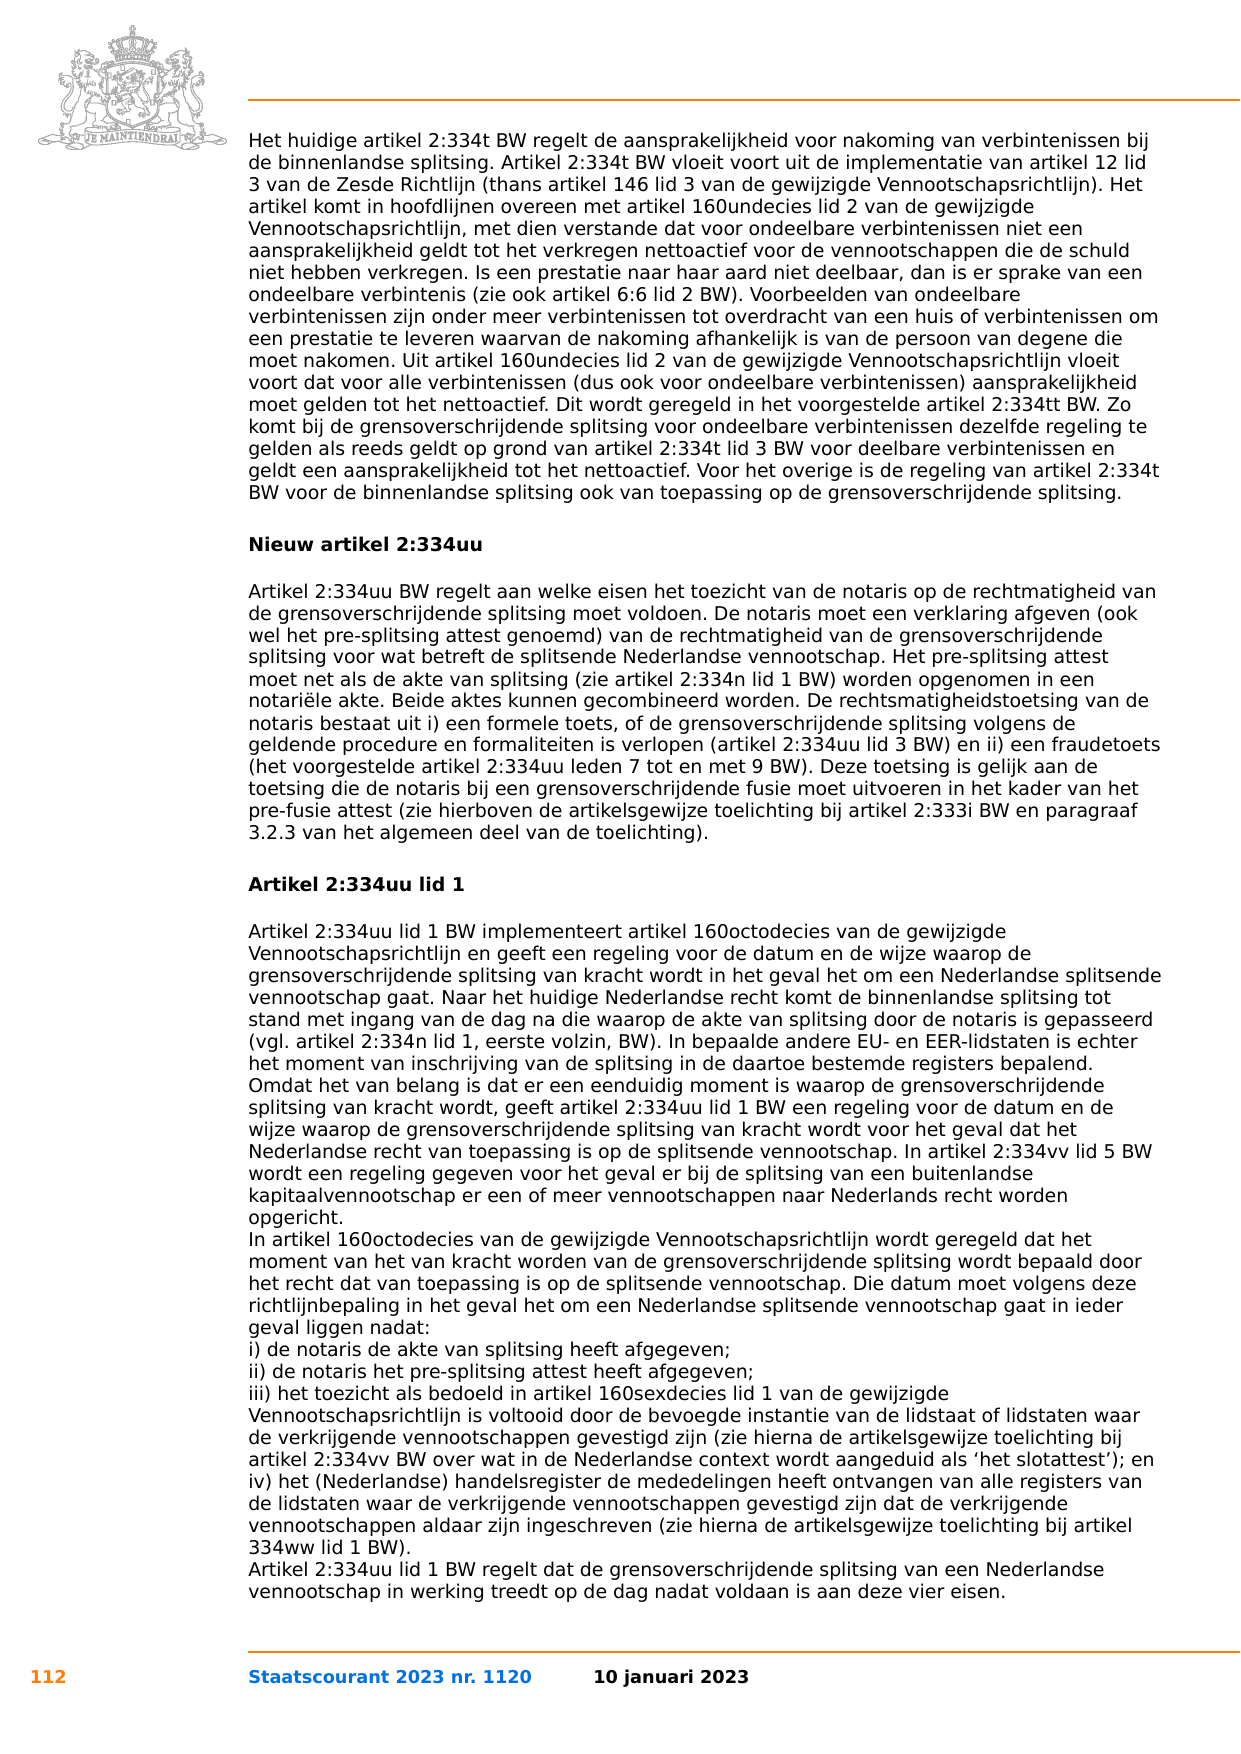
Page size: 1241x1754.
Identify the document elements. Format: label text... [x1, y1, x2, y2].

picture [38, 25, 227, 150]
subtitle Artikel 2:334uu lid 1 [248, 874, 1163, 896]
subtitle Nieuw artikel 2:334uu [248, 533, 1163, 556]
text Artikel 2:334uu BW regelt aan welke eisen het toezicht van de notaris op de rechtmatigheid van de grensoverschrijdende splitsing moet voldoen. De notaris moet een verklaring afgeven (ook wel het pre-splitsing attest genoemd) van de rechtmatigheid van de grensoverschrijdende splitsing voor wat betreft de splitsende Nederlandse vennootschap. Het pre-splitsing attest moet net als de akte van splitsing (zie artikel 2:334n lid 1 BW) worden opgenomen in een notariële akte. Beide aktes kunnen gecombineerd worden. De rechtsmatigheidstoetsing van de notaris bestaat uit i) een formele toets, of de grensoverschrijdende splitsing volgens de geldende procedure en formaliteiten is verlopen (artikel 2:334uu lid 3 BW) en ii) een fraudetoets (het voorgestelde artikel 2:334uu leden 7 tot en met 9 BW). Deze toetsing is gelijk aan de toetsing die de notaris bij een grensoverschrijdende fusie moet uitvoeren in het kader van het pre-fusie attest (zie hierboven de artikelsgewijze toelichting bij artikel 2:333i BW en paragraaf 3.2.3 van het algemeen deel van de toelichting). [248, 581, 1163, 844]
text Artikel 2:334uu lid 1 BW implementeert artikel 160octodecies van de gewijzigde Vennootschapsrichtlijn en geeft een regeling voor de datum en de wijze waarop de grensoverschrijdende splitsing van kracht wordt in het geval het om een Nederlandse splitsende vennootschap gaat. Naar het huidige Nederlandse recht komt de binnenlandse splitsing tot stand met ingang van de dag na die waarop de akte van splitsing door de notaris is gepasseerd (vgl. artikel 2:334n lid 1, eerste volzin, BW). In bepaalde andere EU- en EER-lidstaten is echter het moment van inschrijving van de splitsing in de daartoe bestemde registers bepalend. Omdat het van belang is dat er een eenduidig moment is waarop de grensoverschrijdende splitsing van kracht wordt, geeft artikel 2:334uu lid 1 BW een regeling voor de datum en de wijze waarop de grensoverschrijdende splitsing van kracht wordt voor het geval dat het Nederlandse recht van toepassing is op de splitsende vennootschap. In artikel 2:334vv lid 5 BW wordt een regeling gegeven voor het geval er bij de splitsing van een buitenlandse kapitaalvennootschap er een of meer vennootschappen naar Nederlands recht worden opgericht. [248, 921, 1163, 1229]
text Artikel 2:334uu lid 1 BW regelt dat de grensoverschrijdende splitsing van een Nederlandse vennootschap in werking treedt op de dag nadat voldaan is aan deze vier eisen. [248, 1559, 1163, 1603]
text In artikel 160octodecies van de gewijzigde Vennootschapsrichtlijn wordt geregeld dat het moment van het van kracht worden van de grensoverschrijdende splitsing wordt bepaald door het recht dat van toepassing is op de splitsende vennootschap. Die datum moet volgens deze richtlijnbepaling in het geval het om een Nederlandse splitsende vennootschap gaat in ieder geval liggen nadat: [248, 1229, 1163, 1339]
text ii) de notaris het pre-splitsing attest heeft afgegeven; [248, 1361, 1163, 1383]
text i) de notaris de akte van splitsing heeft afgegeven; [248, 1339, 1163, 1361]
text iii) het toezicht als bedoeld in artikel 160sexdecies lid 1 van de gewijzigde Vennootschapsrichtlijn is voltooid door de bevoegde instantie van de lidstaat of lidstaten waar de verkrijgende vennootschappen gevestigd zijn (zie hierna de artikelsgewijze toelichting bij artikel 2:334vv BW over wat in de Nederlandse context wordt aangeduid als ‘het slotattest’); en [248, 1383, 1163, 1471]
text Het huidige artikel 2:334t BW regelt de aansprakelijkheid voor nakoming van verbintenissen bij de binnenlandse splitsing. Artikel 2:334t BW vloeit voort uit de implementatie van artikel 12 lid 3 van de Zesde Richtlijn (thans artikel 146 lid 3 van de gewijzigde Vennootschapsrichtlijn). Het artikel komt in hoofdlijnen overeen met artikel 160undecies lid 2 van de gewijzigde Vennootschapsrichtlijn, met dien verstande dat voor ondeelbare verbintenissen niet een aansprakelijkheid geldt tot het verkregen nettoactief voor de vennootschappen die de schuld niet hebben verkregen. Is een prestatie naar haar aard niet deelbaar, dan is er sprake van een ondeelbare verbintenis (zie ook artikel 6:6 lid 2 BW). Voorbeelden van ondeelbare verbintenissen zijn onder meer verbintenissen tot overdracht van een huis of verbintenissen om een prestatie te leveren waarvan de nakoming afhankelijk is van de persoon van degene die moet nakomen. Uit artikel 160undecies lid 2 van de gewijzigde Vennootschapsrichtlijn vloeit voort dat voor alle verbintenissen (dus ook voor ondeelbare verbintenissen) aansprakelijkheid moet gelden tot het nettoactief. Dit wordt geregeld in het voorgestelde artikel 2:334tt BW. Zo komt bij de grensoverschrijdende splitsing voor ondeelbare verbintenissen dezelfde regeling te gelden als reeds geldt op grond van artikel 2:334t lid 3 BW voor deelbare verbintenissen en geldt een aansprakelijkheid tot het nettoactief. Voor het overige is de regeling van artikel 2:334t BW voor de binnenlandse splitsing ook van toepassing op de grensoverschrijdende splitsing. [248, 130, 1163, 503]
text iv) het (Nederlandse) handelsregister de mededelingen heeft ontvangen van alle registers van de lidstaten waar de verkrijgende vennootschappen gevestigd zijn dat de verkrijgende vennootschappen aldaar zijn ingeschreven (zie hierna de artikelsgewijze toelichting bij artikel 334ww lid 1 BW). [248, 1471, 1163, 1559]
